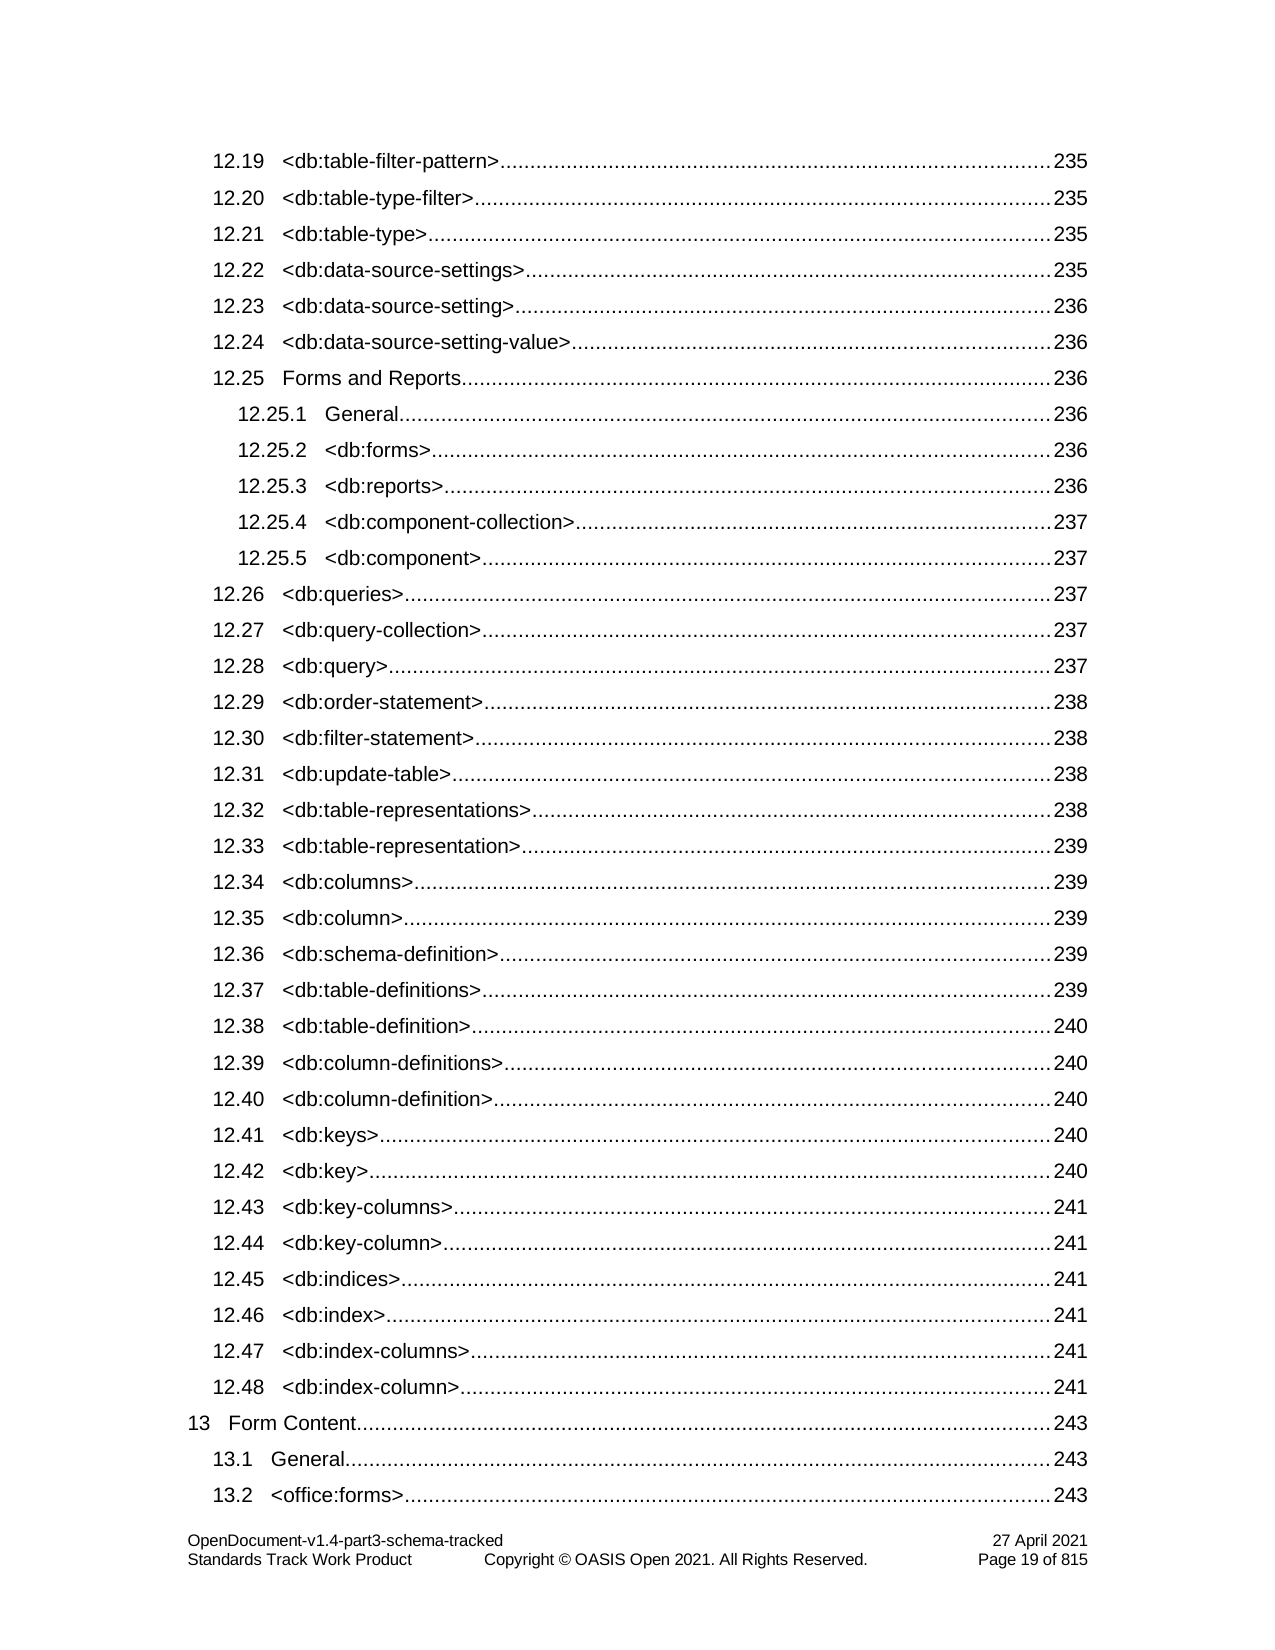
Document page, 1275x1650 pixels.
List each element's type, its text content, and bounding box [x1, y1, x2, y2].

text 12.41 <db:keys> 240 [212, 1123, 1088, 1147]
text 12.25.5 <db:component> 237 [237, 546, 1088, 570]
text 13.2 <office:forms> 243 [212, 1483, 1088, 1507]
text 12.21 <db:table-type> 235 [212, 222, 1088, 246]
text 12.42 <db:key> 240 [212, 1159, 1088, 1183]
text 12.22 <db:data-source-settings> 235 [212, 258, 1088, 282]
text 12.47 <db:index-columns> 241 [212, 1339, 1088, 1363]
text 12.44 <db:key-column> 241 [212, 1231, 1088, 1255]
text 12.28 <db:query> 237 [212, 654, 1088, 678]
text 12.25 Forms and Reports 236 [212, 366, 1088, 390]
text 12.32 <db:table-representations> 238 [212, 799, 1088, 822]
text 12.33 <db:table-representation> 239 [212, 835, 1088, 858]
text 12.34 <db:columns> 239 [212, 871, 1088, 894]
text 12.38 <db:table-definition> 240 [212, 1015, 1088, 1038]
text 12.46 <db:index> 241 [212, 1303, 1088, 1327]
text 13.1 General 243 [212, 1447, 1088, 1471]
text 12.31 <db:update-table> 238 [212, 763, 1088, 786]
text 12.20 <db:table-type-filter> 235 [212, 186, 1088, 209]
text 12.25.3 <db:reports> 236 [237, 474, 1088, 498]
text 12.36 <db:schema-definition> 239 [212, 943, 1088, 966]
text 12.24 <db:data-source-setting-value> 236 [212, 330, 1088, 354]
text 12.25.2 <db:forms> 236 [237, 438, 1088, 462]
text 13 Form Content 243 [187, 1411, 1088, 1435]
text 12.26 <db:queries> 237 [212, 582, 1088, 606]
text 12.30 <db:filter-statement> 238 [212, 727, 1088, 750]
text 12.29 <db:order-statement> 238 [212, 691, 1088, 714]
text 12.35 <db:column> 239 [212, 907, 1088, 930]
text 12.43 <db:key-columns> 241 [212, 1195, 1088, 1219]
text 12.45 <db:indices> 241 [212, 1267, 1088, 1291]
text 12.37 <db:table-definitions> 239 [212, 979, 1088, 1002]
text 12.25.4 <db:component-collection> 237 [237, 510, 1088, 534]
text 12.40 <db:column-definition> 240 [212, 1087, 1088, 1111]
text 12.48 <db:index-column> 241 [212, 1375, 1088, 1399]
text 12.39 <db:column-definitions> 240 [212, 1051, 1088, 1074]
text 12.19 <db:table-filter-pattern> 235 [212, 150, 1088, 173]
text 12.27 <db:query-collection> 237 [212, 618, 1088, 642]
text 12.23 <db:data-source-setting> 236 [212, 294, 1088, 318]
text 12.25.1 General 236 [237, 402, 1088, 426]
